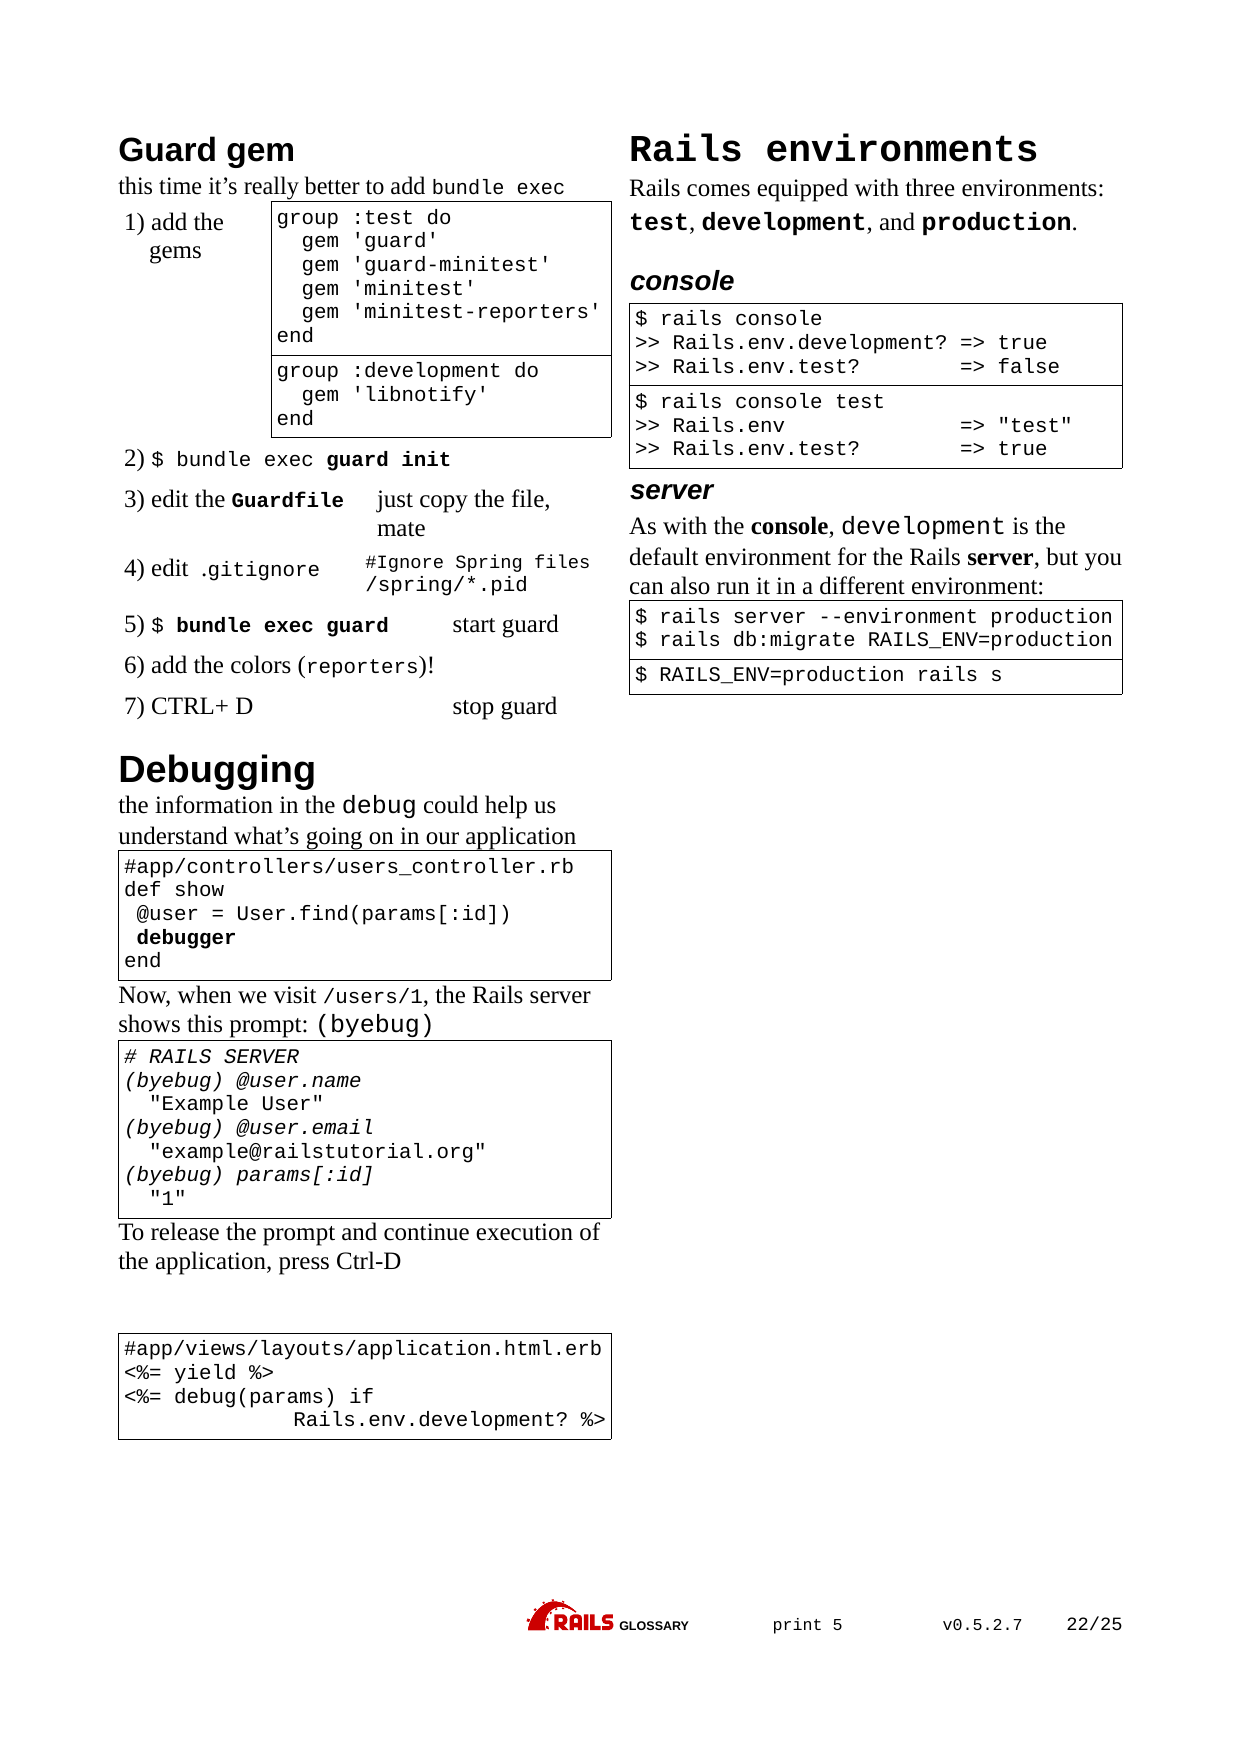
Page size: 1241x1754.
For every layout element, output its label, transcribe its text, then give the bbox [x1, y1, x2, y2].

table_cell 3) edit the Guardfile [118, 478, 371, 547]
table_cell stop guard [447, 686, 611, 726]
table_cell start guard [447, 604, 611, 644]
text Rails comes equipped with three environments: test, development, and production. [629, 173, 1122, 238]
table_cell 5) $ bundle exec guard [118, 604, 447, 644]
table_cell 2) $ bundle exec guard init [118, 437, 611, 478]
subtitle console [630, 265, 1122, 297]
table_cell [118, 355, 271, 437]
table_cell $ RAILS_ENV=production rails s [630, 660, 1122, 694]
table_cell 7) CTRL+ D [118, 686, 447, 726]
table_cell #Ignore Spring files /spring/*.pid [360, 547, 611, 603]
table_header $ rails console >> Rails.env.development? => true >> Rails.env.test? => false [630, 304, 1122, 385]
text As with the console, development is the default environment for the Rails server, but you can also run it in a different environment: [629, 511, 1122, 600]
subtitle Debugging [118, 747, 611, 790]
table_cell [447, 645, 611, 686]
text the information in the debug could help us understand what’s going on in our application [118, 790, 611, 850]
table_cell just copy the file, mate [371, 478, 611, 547]
text this time it’s really better to add bundle exec [118, 171, 611, 201]
table_header #app/controllers/users_controller.rb def show @user = User.find(params[:id]) debugger end [119, 851, 611, 980]
text Now, when we visit /users/1, the Rails server shows this prompt: (byebug) [118, 981, 611, 1040]
table_header #app/views/layouts/application.html.erb <%= yield %> <%= debug(params) if Rails.env.development? %> [119, 1334, 611, 1439]
subtitle Guard gem [118, 130, 611, 168]
subtitle server [630, 474, 1122, 506]
table_header # RAILS SERVER (byebug) @user.name "Example User" (byebug) @user.email "example@railstutorial.org" (byebug) params[:id] "1" [119, 1041, 611, 1217]
table_cell $ rails console test >> Rails.env => "test" >> Rails.env.test? => true [630, 386, 1122, 468]
subtitle Rails environments [629, 130, 1122, 173]
table_cell 4) edit .gitignore [118, 547, 359, 603]
table_header $ rails server --environment production $ rails db:migrate RAILS_ENV=production [630, 601, 1122, 659]
table_header 1) add the gems [118, 201, 271, 354]
table_header group :test do gem 'guard' gem 'guard-minitest' gem 'minitest' gem 'minitest-reporters' end [272, 202, 611, 354]
text To release the prompt and continue execution of the application, press Ctrl-D [118, 1219, 611, 1275]
table_cell 6) add the colors (reporters)! [118, 645, 447, 686]
table_cell group :development do gem 'libnotify' end [272, 356, 611, 437]
